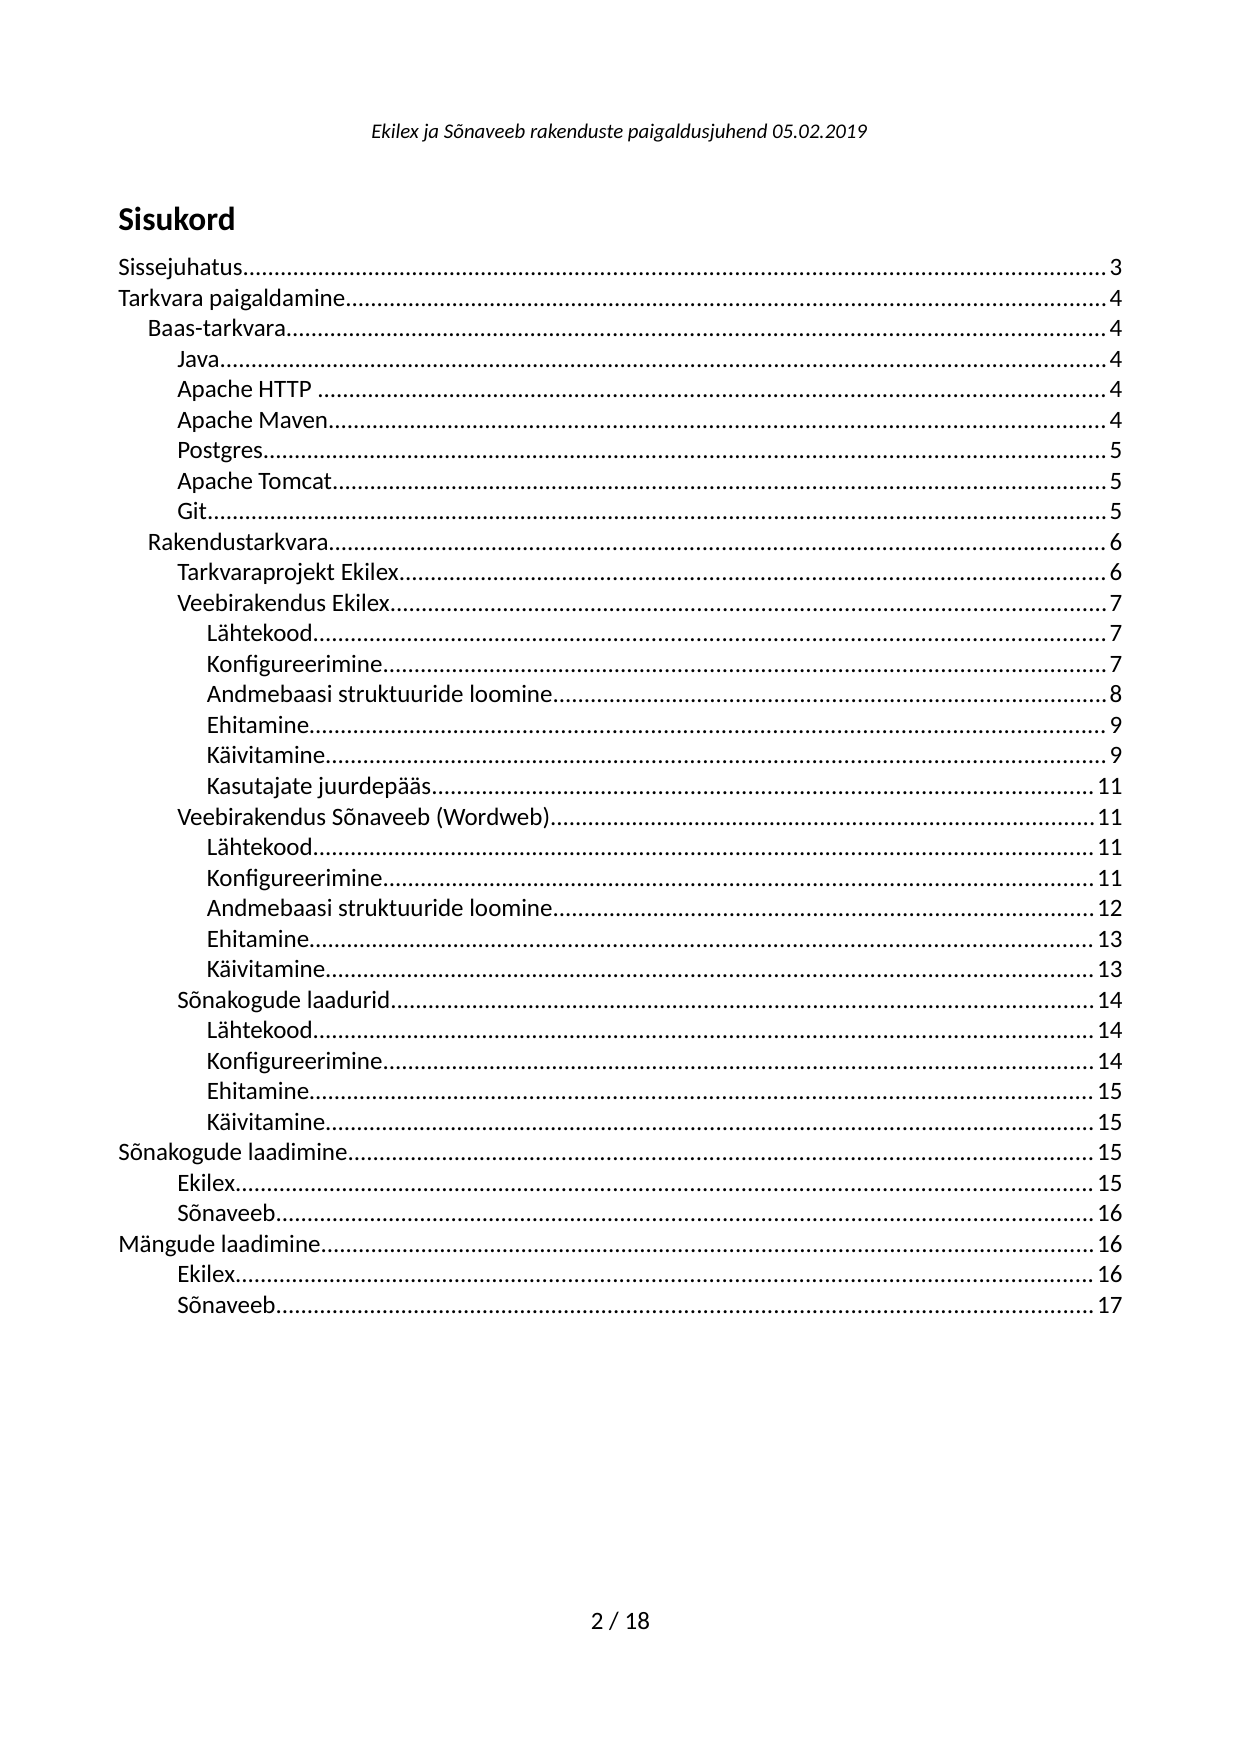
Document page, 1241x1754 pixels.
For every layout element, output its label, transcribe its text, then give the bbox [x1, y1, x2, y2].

text Tarkvara paigaldamine 4 [118, 282, 1122, 312]
text Veebirakendus Ekilex 7 [177, 587, 1122, 617]
text Andmebaasi struktuuride loomine 8 [207, 678, 1122, 709]
text Rakendustarkvara 6 [148, 526, 1122, 556]
text Sõnakogude laadurid 14 [177, 984, 1122, 1014]
text Kasutajate juurdepääs 11 [207, 770, 1122, 801]
text Lähtekood 11 [207, 831, 1122, 862]
text Sõnakogude laadimine 15 [118, 1136, 1122, 1167]
text Mängude laadimine 16 [118, 1228, 1122, 1258]
text Käivitamine 9 [207, 739, 1122, 770]
text Konfigureerimine 7 [207, 648, 1122, 678]
text Lähtekood 7 [207, 617, 1122, 648]
text Andmebaasi struktuuride loomine 12 [207, 892, 1122, 923]
text Baas-tarkvara 4 [148, 312, 1122, 343]
text Apache HTTP 4 [177, 373, 1122, 404]
text Käivitamine 13 [207, 953, 1122, 984]
text Ekilex 16 [177, 1258, 1122, 1289]
subtitle Sisukord [118, 198, 1122, 239]
text Käivitamine 15 [207, 1106, 1122, 1136]
text Sõnaveeb 16 [177, 1197, 1122, 1228]
text Lähtekood 14 [207, 1014, 1122, 1045]
text Postgres 5 [177, 434, 1122, 465]
text Apache Tomcat 5 [177, 465, 1122, 495]
text Ehitamine 13 [207, 923, 1122, 953]
text Konfigureerimine 11 [207, 862, 1122, 892]
text Ehitamine 15 [207, 1075, 1122, 1106]
text Git 5 [177, 495, 1122, 526]
text Tarkvaraprojekt Ekilex 6 [177, 556, 1122, 587]
text Java 4 [177, 343, 1122, 373]
text Ehitamine 9 [207, 709, 1122, 739]
text Konfigureerimine 14 [207, 1045, 1122, 1075]
text Sõnaveeb 17 [177, 1289, 1122, 1319]
text Apache Maven 4 [177, 404, 1122, 434]
text Sissejuhatus 3 [118, 251, 1122, 282]
text Veebirakendus Sõnaveeb (Wordweb) 11 [177, 801, 1122, 831]
text Ekilex 15 [177, 1167, 1122, 1197]
